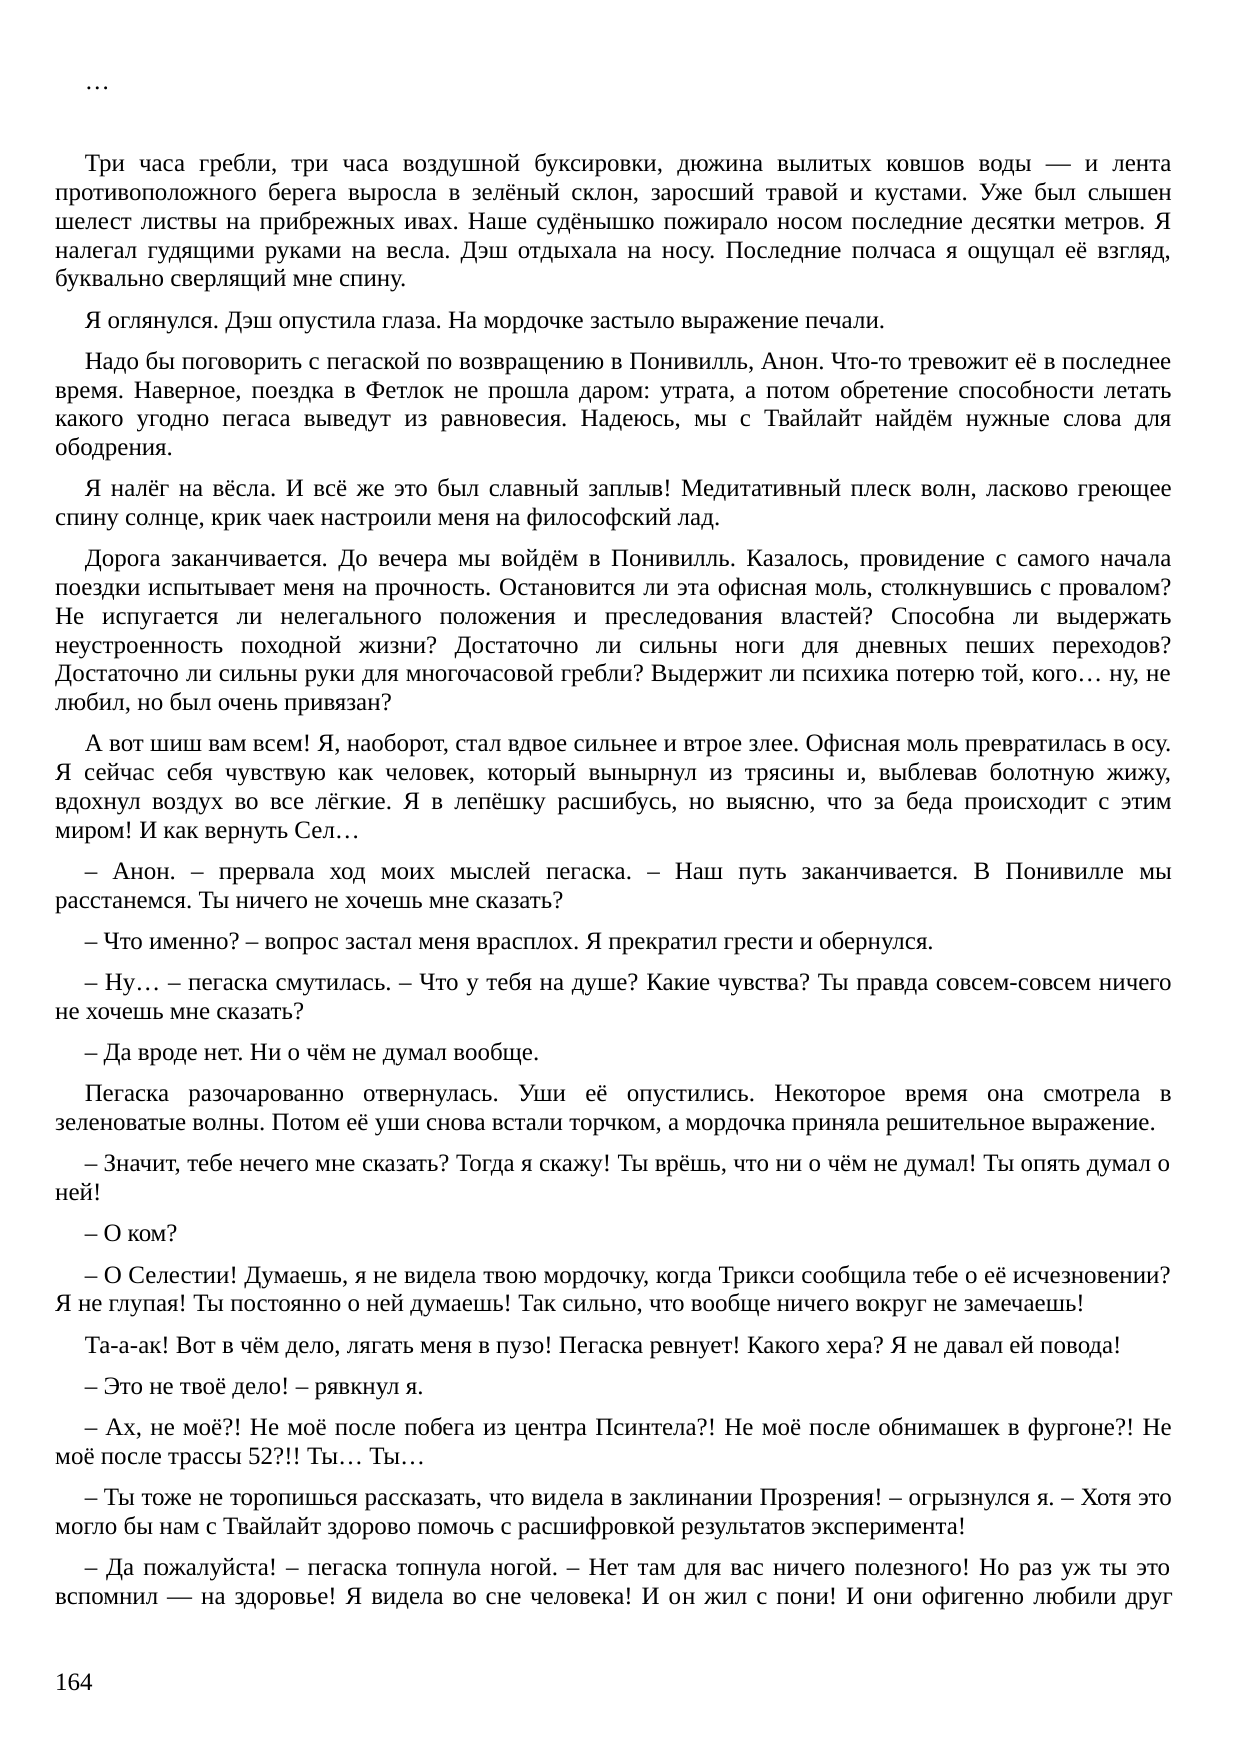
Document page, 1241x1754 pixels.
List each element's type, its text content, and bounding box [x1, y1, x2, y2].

text – Что именно? – вопрос застал меня врасплох. Я прекратил грести и обернулся. [55, 926, 1173, 955]
text – Да вроде нет. Ни о чём не думал вообще. [55, 1037, 1173, 1066]
text Я налёг на вёсла. И всё же это был славный заплыв! Медитативный плеск волн, ласково греющее спину солнце, крик чаек настроили меня на философский лад. [55, 473, 1173, 531]
text – Анон. – прервала ход моих мыслей пегаска. – Наш путь заканчивается. В Понивилле мы расстанемся. Ты ничего не хочешь мне сказать? [55, 856, 1173, 913]
text Надо бы поговорить с пегаской по возвращению в Понивилль, Анон. Что-то тревожит её в последнее время. Наверное, поездка в Фетлок не прошла даром: утрата, а потом обретение способности летать какого угодно пегаса выведут из равновесия. Надеюсь, мы с Твайлайт найдём нужные слова для ободрения. [55, 346, 1173, 461]
text – Значит, тебе нечего мне сказать? Тогда я скажу! Ты врёшь, что ни о чём не думал! Ты опять думал о ней! [55, 1148, 1173, 1206]
text … [55, 66, 1173, 95]
text – Это не твоё дело! – рявкнул я. [55, 1371, 1173, 1400]
text – Ах, не моё?! Не моё после побега из центра Псинтела?! Не моё после обнимашек в фургоне?! Не моё после трассы 52?!! Ты… Ты… [55, 1412, 1173, 1470]
text Та-а-ак! Вот в чём дело, лягать меня в пузо! Пегаска ревнует! Какого хера? Я не давал ей повода! [55, 1330, 1173, 1358]
text – Да пожалуйста! – пегаска топнула ногой. – Нет там для вас ничего полезного! Но раз уж ты это вспомнил — на здоровье! Я видела во сне человека! И он жил с пони! И они офигенно любили друг [55, 1552, 1173, 1610]
text Пегаска разочарованно отвернулась. Уши её опустились. Некоторое время она смотрела в зеленоватые волны. Потом её уши снова встали торчком, а мордочка приняла решительное выражение. [55, 1078, 1173, 1136]
text Три часа гребли, три часа воздушной буксировки, дюжина вылитых ковшов воды — и лента противоположного берега выросла в зелёный склон, заросший травой и кустами. Уже был слышен шелест листвы на прибрежных ивах. Наше судёнышко пожирало носом последние десятки метров. Я налегал гудящими руками на весла. Дэш отдыхала на носу. Последние полчаса я ощущал её взгляд, буквально сверлящий мне спину. [55, 148, 1173, 292]
text – Ты тоже не торопишься рассказать, что видела в заклинании Прозрения! – огрызнулся я. – Хотя это могло бы нам с Твайлайт здорово помочь с расшифровкой результатов эксперимента! [55, 1482, 1173, 1540]
text – Ну… – пегаска смутилась. – Что у тебя на душе? Какие чувства? Ты правда совсем-совсем ничего не хочешь мне сказать? [55, 967, 1173, 1025]
text – О Селестии! Думаешь, я не видела твою мордочку, когда Трикси сообщила тебе о её исчезновении? Я не глупая! Ты постоянно о ней думаешь! Так сильно, что вообще ничего вокруг не замечаешь! [55, 1260, 1173, 1317]
text – О ком? [55, 1218, 1173, 1247]
text А вот шиш вам всем! Я, наоборот, стал вдвое сильнее и втрое злее. Офисная моль превратилась в осу. Я сейчас себя чувствую как человек, который вынырнул из трясины и, выблевав болотную жижу, вдохнул воздух во все лёгкие. Я в лепёшку расшибусь, но выясню, что за беда происходит с этим миром! И как вернуть Сел… [55, 728, 1173, 843]
text Я оглянулся. Дэш опустила глаза. На мордочке застыло выражение печали. [55, 305, 1173, 333]
text Дорога заканчивается. До вечера мы войдём в Понивилль. Казалось, провидение с самого начала поездки испытывает меня на прочность. Остановится ли эта офисная моль, столкнувшись с провалом? Не испугается ли нелегального положения и преследования властей? Способна ли выдержать неустроенность походной жизни? Достаточно ли сильны ноги для дневных пеших переходов? Достаточно ли сильны руки для многочасовой гребли? Выдержит ли психика потерю той, кого… ну, не любил, но был очень привязан? [55, 543, 1173, 716]
